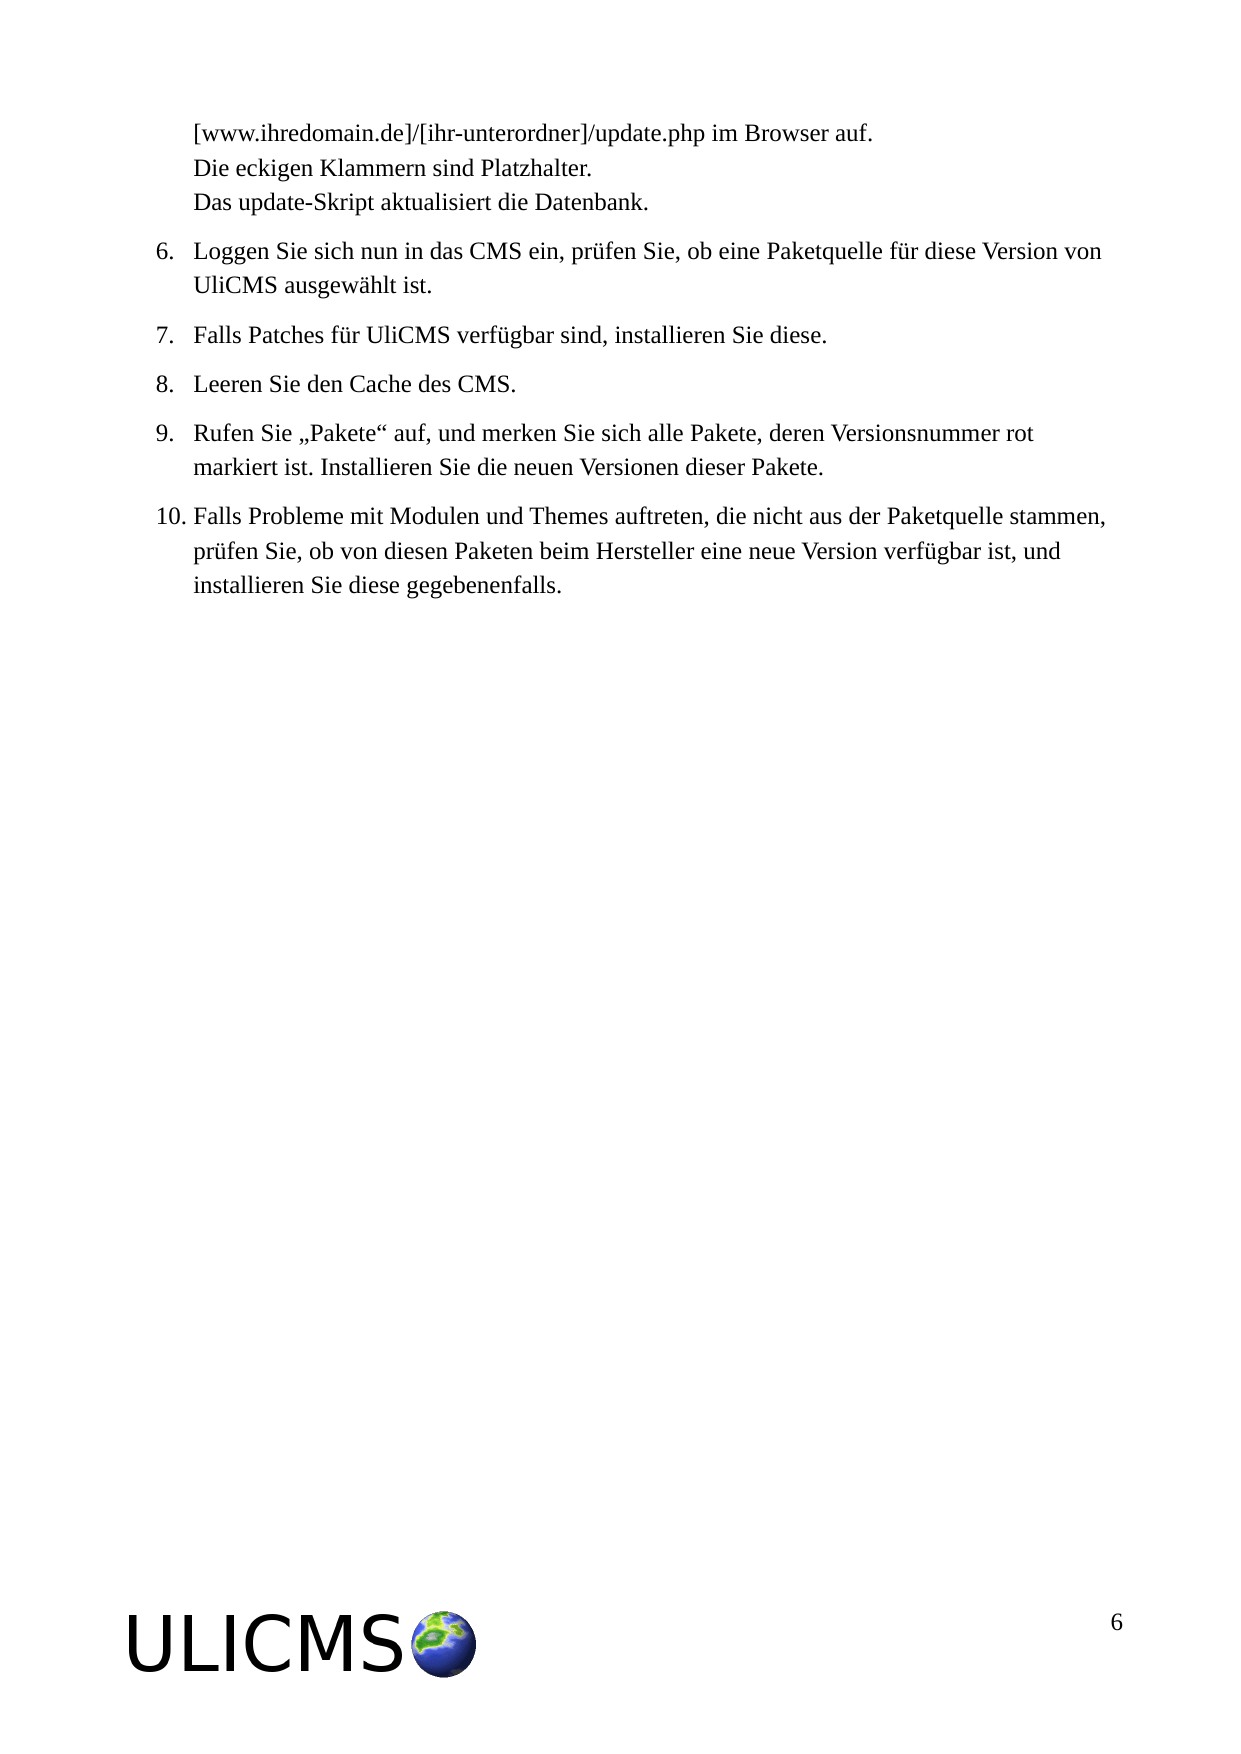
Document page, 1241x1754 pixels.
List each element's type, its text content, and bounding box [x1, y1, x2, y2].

list Rufen Sie „Pakete“ auf, und merken Sie sich alle Pakete, deren Versionsnummer rot markiert ist. Installieren Sie die neuen Versionen dieser Pakete. [156, 418, 1123, 481]
list [www.ihredomain.de]/[ihr-unterordner]/update.php im Browser auf. Die eckigen Klammern sind Platzhalter. Das update-Skript aktualisiert die Datenbank. [156, 118, 1123, 216]
picture [118, 1607, 479, 1681]
list Falls Probleme mit Modulen und Themes auftreten, die nicht aus der Paketquelle stammen, prüfen Sie, ob von diesen Paketen beim Hersteller eine neue Version verfügbar ist, und installieren Sie diese gegebenenfalls. [156, 501, 1123, 599]
list Leeren Sie den Cache des CMS. [156, 369, 1123, 397]
list Falls Patches für UliCMS verfügbar sind, installieren Sie diese. [156, 320, 1123, 348]
list Loggen Sie sich nun in das CMS ein, prüfen Sie, ob eine Paketquelle für diese Version von UliCMS ausgewählt ist. [156, 236, 1123, 299]
